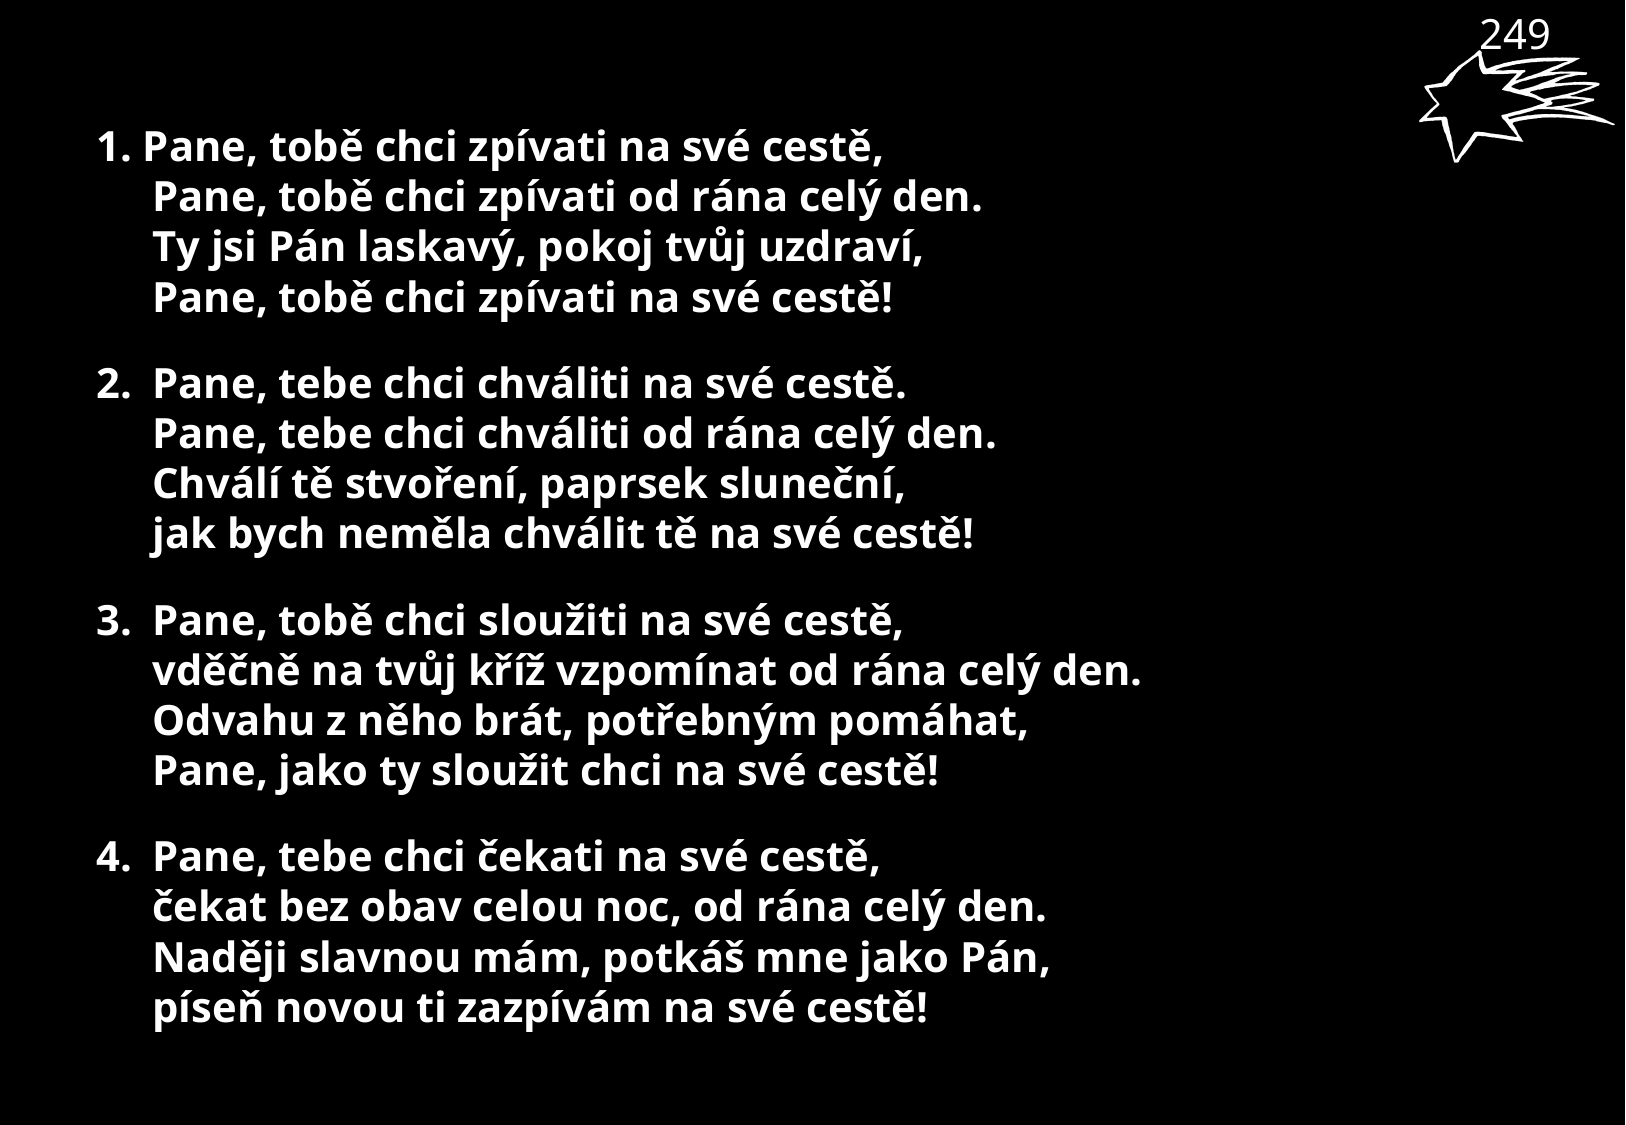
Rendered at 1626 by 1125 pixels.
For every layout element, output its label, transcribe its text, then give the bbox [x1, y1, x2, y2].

text_box 249 [1405, 0, 1626, 66]
list 1. Pane, tobě chci zpívati na své cestě, Pane, tobě chci zpívati od rána celý den. Ty jsi Pán laskavý, pokoj tvůj uzdraví, Pane, tobě chci zpívati na své cestě! 2. Pane, tebe chci chváliti na své cestě. Pane, tebe chci chváliti od rána celý den. Chválí tě stvoření, paprsek sluneční, jak bych neměla chválit tě na své cestě! 3. Pane, tobě chci sloužiti na své cestě, vděčně na tvůj kříž vzpomínat od rána celý den. Odvahu z něho brát, potřebným pomáhat, Pane, jako ty sloužit chci na své cestě! 4. Pane, tebe chci čekati na své cestě, čekat bez obav celou noc, od rána celý den. Naději slavnou mám, potkáš mne jako Pán, píseň novou ti zazpívám na své cestě! [81, 112, 1544, 1101]
